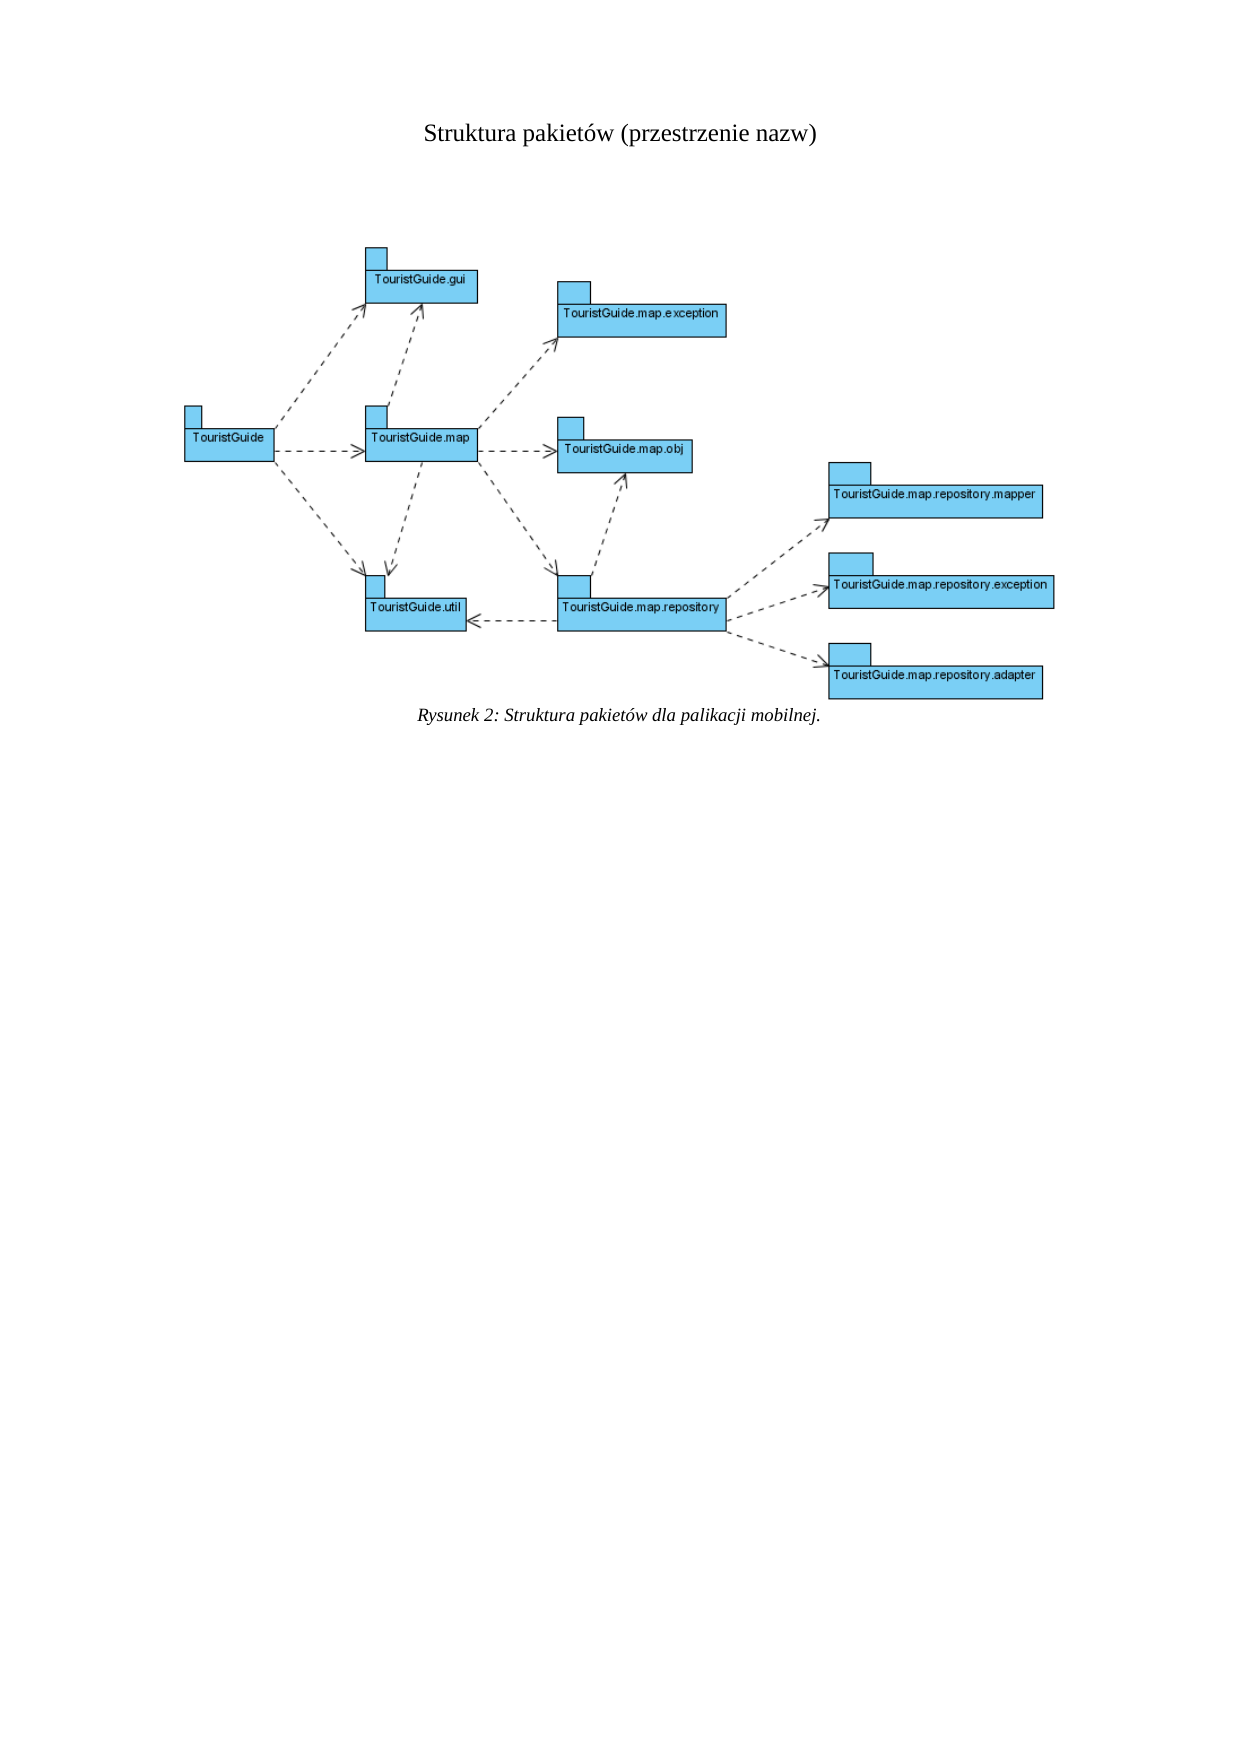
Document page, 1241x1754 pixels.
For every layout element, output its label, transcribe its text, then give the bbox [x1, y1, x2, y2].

text Rysunek 2: Struktura pakietów dla palikacji mobilnej. [182, 704, 1058, 726]
picture [182, 245, 1059, 704]
text Struktura pakietów (przestrzenie nazw) [118, 118, 1122, 147]
